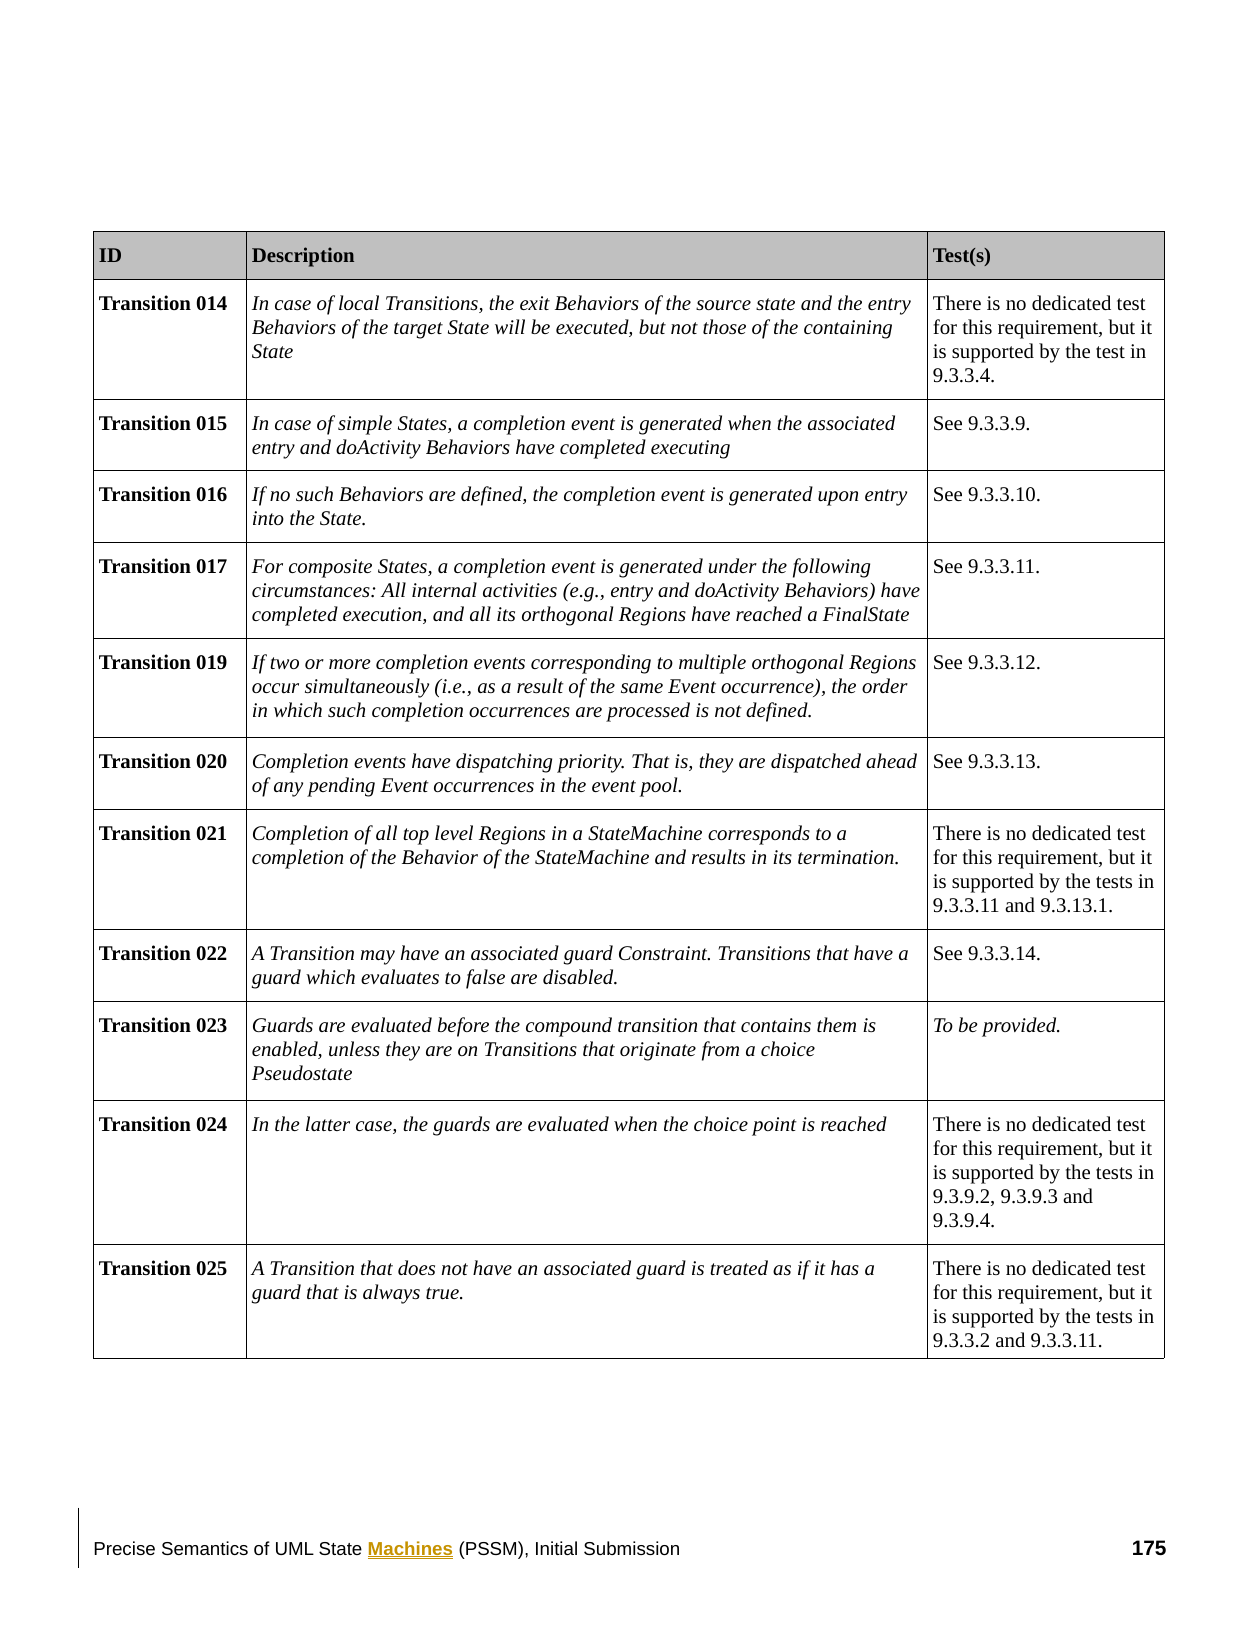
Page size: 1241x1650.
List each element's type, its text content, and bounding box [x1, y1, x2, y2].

table_cell Transition 021 [94, 810, 246, 929]
table_cell In the latter case, the guards are evaluated when the choice point is reached [247, 1101, 927, 1244]
table_cell In case of simple States, a completion event is generated when the associated entry and doActivity Behaviors have completed executing [247, 400, 927, 470]
table_cell There is no dedicated test for this requirement, but it is supported by the tests in 9.3.9.2, 9.3.9.3 and 9.3.9.4. [928, 1101, 1164, 1244]
table_cell Completion events have dispatching priority. That is, they are dispatched ahead of any pending Event occurrences in the event pool. [247, 738, 927, 809]
table_cell Transition 020 [94, 738, 246, 809]
table_cell Transition 016 [94, 471, 246, 542]
table_cell See 9.3.3.12. [928, 639, 1164, 737]
table_cell Transition 014 [94, 280, 246, 399]
table_cell Guards are evaluated before the compound transition that contains them is enabled, unless they are on Transitions that originate from a choice Pseudostate [247, 1002, 927, 1100]
table_cell To be provided. [928, 1002, 1164, 1100]
table_cell Transition 025 [94, 1245, 246, 1357]
table_header Description [247, 232, 927, 279]
table_cell A Transition that does not have an associated guard is treated as if it has a guard that is always true. [247, 1245, 927, 1357]
table_cell In case of local Transitions, the exit Behaviors of the source state and the entry Behaviors of the target State will be executed, but not those of the containing State [247, 280, 927, 399]
table_cell Transition 024 [94, 1101, 246, 1244]
table_cell There is no dedicated test for this requirement, but it is supported by the test in 9.3.3.4. [928, 280, 1164, 399]
table_cell Transition 017 [94, 543, 246, 638]
table_header ID [94, 232, 246, 279]
table_cell If no such Behaviors are defined, the completion event is generated upon entry into the State. [247, 471, 927, 542]
table_cell For composite States, a completion event is generated under the following circumstances: All internal activities (e.g., entry and doActivity Behaviors) have completed execution, and all its orthogonal Regions have reached a FinalState [247, 543, 927, 638]
table_cell A Transition may have an associated guard Constraint. Transitions that have a guard which evaluates to false are disabled. [247, 930, 927, 1001]
table_cell There is no dedicated test for this requirement, but it is supported by the tests in 9.3.3.11 and 9.3.13.1. [928, 810, 1164, 929]
table_cell See 9.3.3.13. [928, 738, 1164, 809]
table_cell See 9.3.3.11. [928, 543, 1164, 638]
table_cell See 9.3.3.14. [928, 930, 1164, 1001]
table_cell There is no dedicated test for this requirement, but it is supported by the tests in 9.3.3.2 and 9.3.3.11. [928, 1245, 1164, 1357]
table_cell Transition 022 [94, 930, 246, 1001]
table_cell See 9.3.3.10. [928, 471, 1164, 542]
table_cell Completion of all top level Regions in a StateMachine corresponds to a completion of the Behavior of the StateMachine and results in its termination. [247, 810, 927, 929]
table_header Test(s) [928, 232, 1164, 279]
table_cell Transition 023 [94, 1002, 246, 1100]
table_cell If two or more completion events corresponding to multiple orthogonal Regions occur simultaneously (i.e., as a result of the same Event occurrence), the order in which such completion occurrences are processed is not defined. [247, 639, 927, 737]
table_cell Transition 019 [94, 639, 246, 737]
table_cell Transition 015 [94, 400, 246, 470]
table_cell See 9.3.3.9. [928, 400, 1164, 470]
